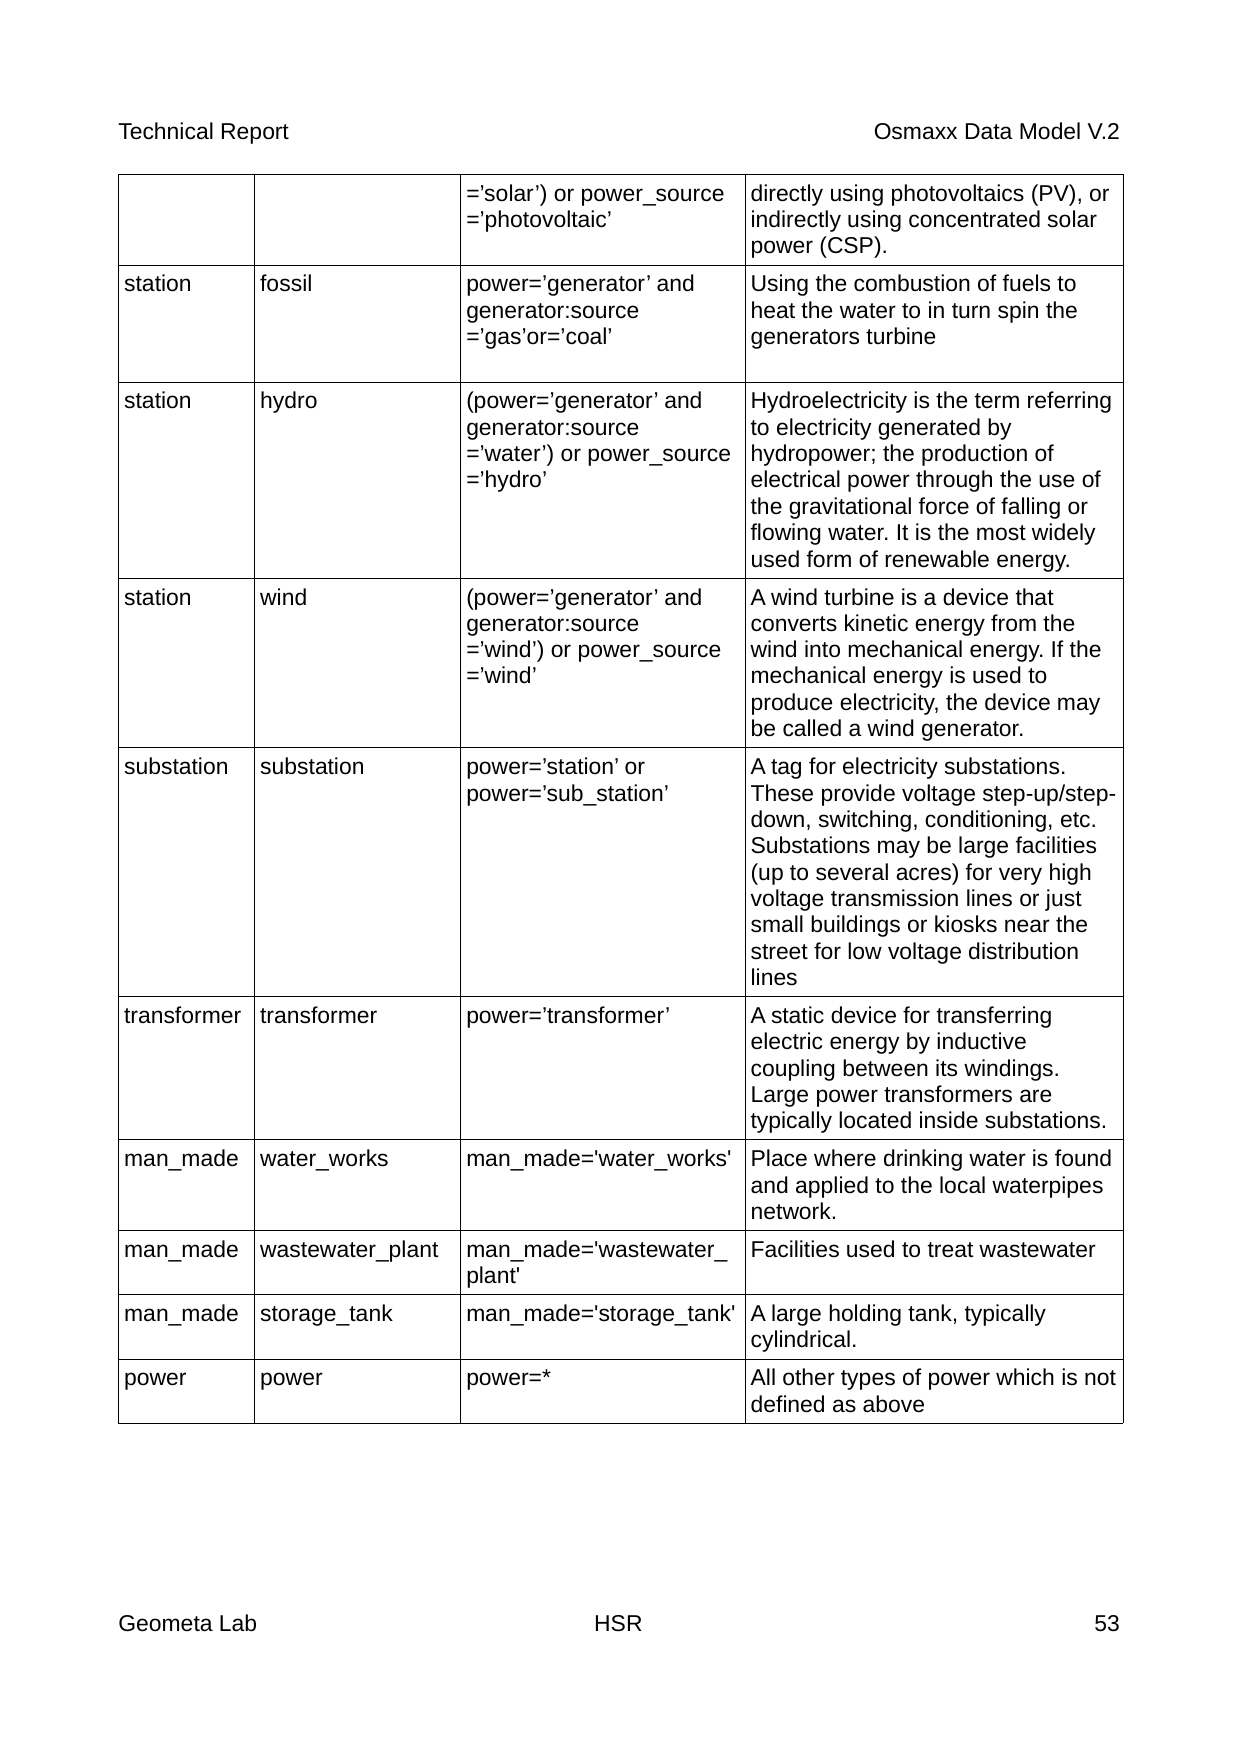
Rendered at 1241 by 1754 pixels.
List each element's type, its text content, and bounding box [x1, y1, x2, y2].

table_cell [255, 175, 460, 264]
table_cell man_made [119, 1295, 254, 1358]
table_cell wastewater_plant [255, 1231, 460, 1294]
table_cell Using the combustion of fuels to heat the water to in turn spin the generators turbine [746, 266, 1123, 382]
table_cell wind [255, 579, 460, 747]
table_cell directly using photovoltaics (PV), or indirectly using concentrated solar power (CSP). [746, 175, 1123, 264]
table_cell A static device for transferring electric energy by inductive coupling between its windings. Large power transformers are typically located inside substations. [746, 997, 1123, 1139]
table_cell man_made='storage_tank' [461, 1295, 745, 1358]
table_cell fossil [255, 266, 460, 382]
table_cell water_works [255, 1140, 460, 1230]
table_cell transformer [255, 997, 460, 1139]
table_cell power=’transformer’ [461, 997, 745, 1139]
table_cell A tag for electricity substations. These provide voltage step-up/step-down, switching, conditioning, etc. Substations may be large facilities (up to several acres) for very high voltage transmission lines or just small buildings or kiosks near the street for low voltage distribution lines [746, 748, 1123, 996]
table_cell power [119, 1360, 254, 1423]
table_cell power=’station’ or power=’sub_station’ [461, 748, 745, 996]
table_cell storage_tank [255, 1295, 460, 1358]
table_cell man_made='water_works' [461, 1140, 745, 1230]
table_cell (power=’generator’ and generator:source =’wind’) or power_source =’wind’ [461, 579, 745, 747]
table_cell substation [119, 748, 254, 996]
table_cell Place where drinking water is found and applied to the local waterpipes network. [746, 1140, 1123, 1230]
table_cell A large holding tank, typically cylindrical. [746, 1295, 1123, 1358]
table_cell [119, 175, 254, 264]
table_cell Hydroelectricity is the term referring to electricity generated by hydropower; the production of electrical power through the use of the gravitational force of falling or flowing water. It is the most widely used form of renewable energy. [746, 383, 1123, 578]
table_cell power [255, 1360, 460, 1423]
table_cell A wind turbine is a device that converts kinetic energy from the wind into mechanical energy. If the mechanical energy is used to produce electricity, the device may be called a wind generator. [746, 579, 1123, 747]
table_cell power=’generator’ and generator:source =’gas’or=’coal’ [461, 266, 745, 382]
table_cell man_made [119, 1231, 254, 1294]
table_cell station [119, 383, 254, 578]
table_cell (power=’generator’ and generator:source =’water’) or power_source =’hydro’ [461, 383, 745, 578]
table_cell man_made [119, 1140, 254, 1230]
table_cell substation [255, 748, 460, 996]
table_cell hydro [255, 383, 460, 578]
table_cell station [119, 266, 254, 382]
table_cell =’solar’) or power_source =’photovoltaic’ [461, 175, 745, 264]
table_cell power=* [461, 1360, 745, 1423]
table_cell station [119, 579, 254, 747]
table_cell All other types of power which is not defined as above [746, 1360, 1123, 1423]
table_cell transformer [119, 997, 254, 1139]
table_cell man_made='wastewater_plant' [461, 1231, 745, 1294]
table_cell Facilities used to treat wastewater [746, 1231, 1123, 1294]
